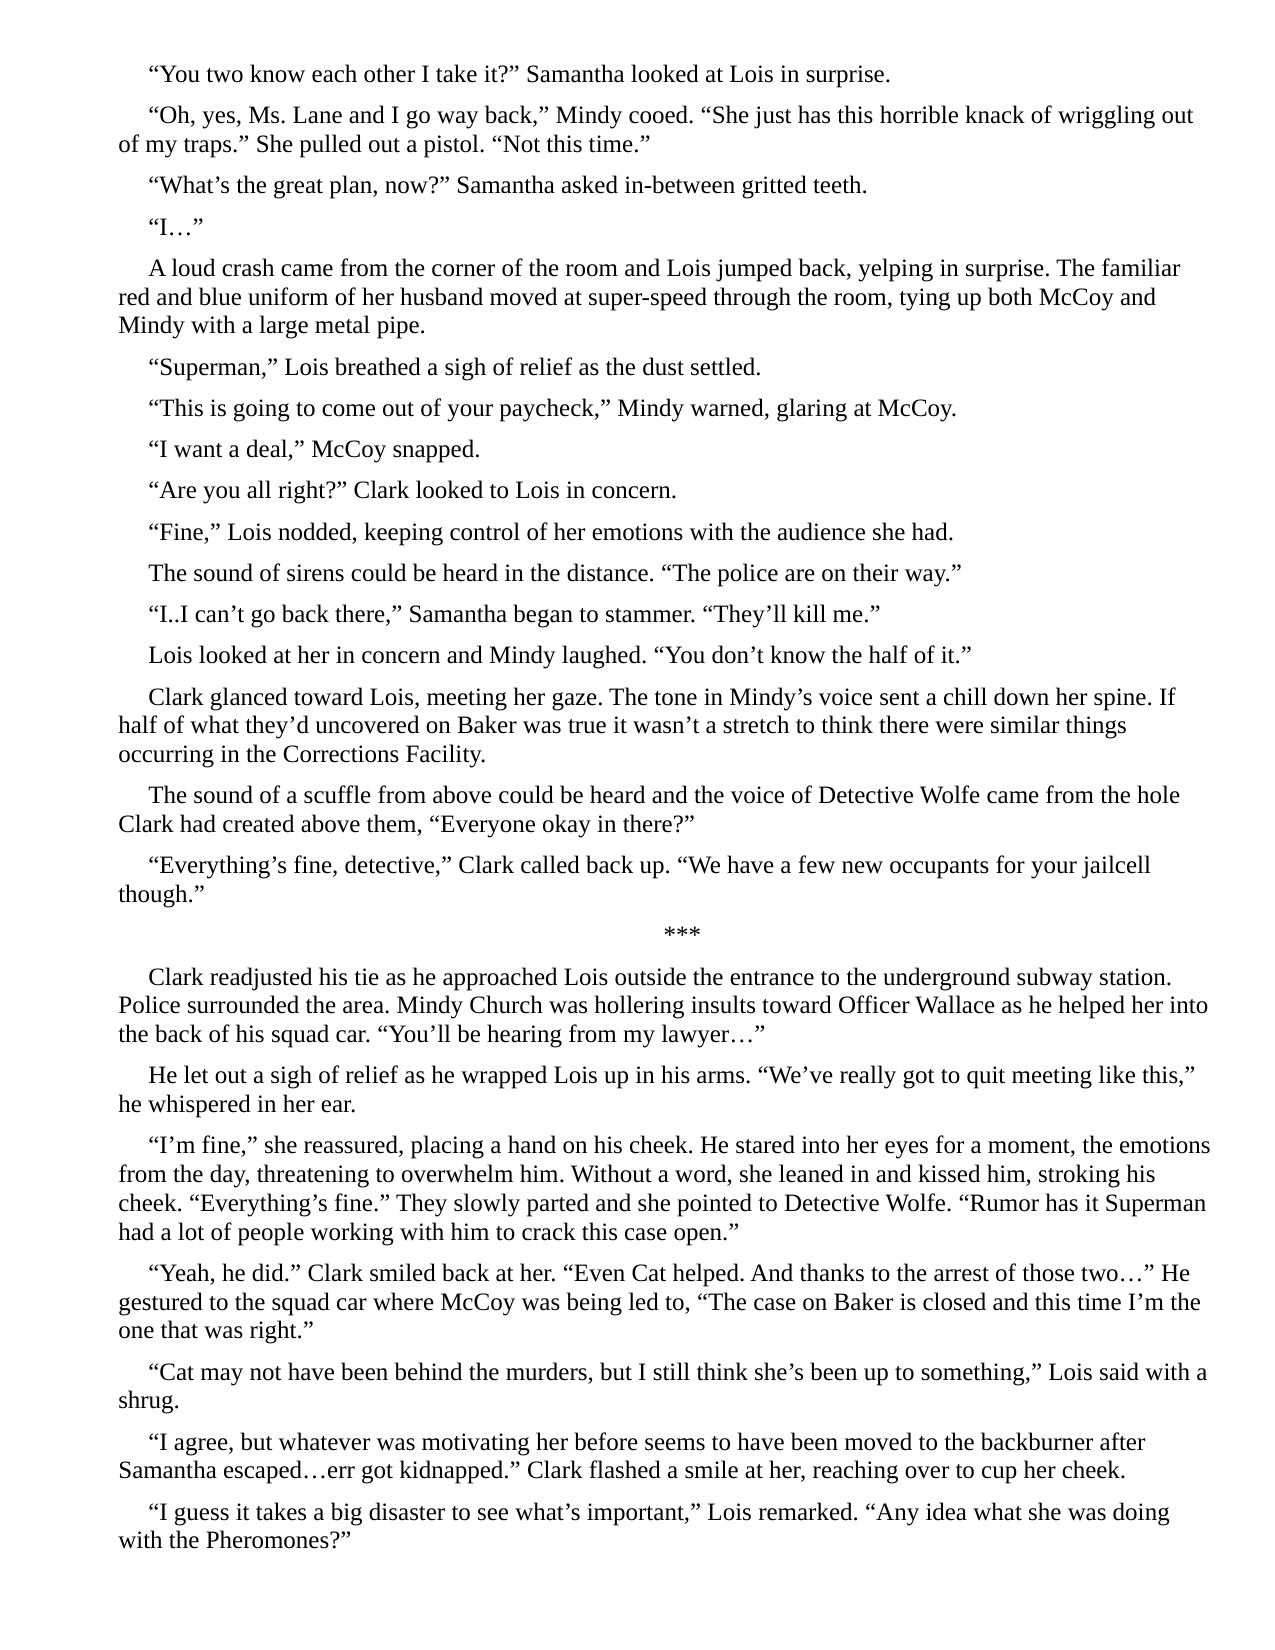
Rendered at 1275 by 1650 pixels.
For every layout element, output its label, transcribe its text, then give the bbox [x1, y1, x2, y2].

text A loud crash came from the corner of the room and Lois jumped back, yelping in surprise. The familiar red and blue uniform of her husband moved at super-speed through the room, tying up both McCoy and Mindy with a large metal pipe. [118, 253, 1216, 339]
text “Yeah, he did.” Clark smiled back at her. “Even Cat helped. And thanks to the arrest of those two…” He gestured to the squad car where McCoy was being led to, “The case on Baker is closed and this time I’m the one that was right.” [118, 1258, 1216, 1344]
text “You two know each other I take it?” Samantha looked at Lois in surprise. [118, 59, 1216, 88]
text “I want a deal,” McCoy snapped. [118, 434, 1216, 463]
text “I guess it takes a big disaster to see what’s important,” Lois remarked. “Any idea what she was doing with the Pheromones?” [118, 1497, 1216, 1554]
text “This is going to come out of your paycheck,” Mindy warned, glaring at McCoy. [118, 393, 1216, 422]
text “What’s the great plan, now?” Samantha asked in-between gritted teeth. [118, 170, 1216, 199]
text “Are you all right?” Clark looked to Lois in concern. [118, 475, 1216, 504]
text “Superman,” Lois breathed a sigh of relief as the dust settled. [118, 352, 1216, 380]
text The sound of a scuffle from above could be heard and the voice of Detective Wolfe came from the hole Clark had created above them, “Everyone okay in there?” [118, 780, 1216, 838]
text “Oh, yes, Ms. Lane and I go way back,” Mindy cooed. “She just has this horrible knack of wriggling out of my traps.” She pulled out a pistol. “Not this time.” [118, 100, 1216, 158]
text “Fine,” Lois nodded, keeping control of her emotions with the audience she had. [118, 517, 1216, 545]
text Clark glanced toward Lois, meeting her gaze. The tone in Mindy’s voice sent a chill down her spine. If half of what they’d uncovered on Baker was true it wasn’t a stretch to think there were similar things occurring in the Corrections Facility. [118, 682, 1216, 768]
text “I’m fine,” she reassured, placing a hand on his cheek. He stared into her eyes for a moment, the emotions from the day, threatening to overwhelm him. Without a word, she leaned in and kissed him, stroking his cheek. “Everything’s fine.” They slowly parted and she pointed to Detective Wolfe. “Rumor has it Superman had a lot of people working with him to crack this case open.” [118, 1130, 1216, 1245]
text The sound of sirens could be heard in the distance. “The police are on their way.” [118, 558, 1216, 587]
text Lois looked at her in concern and Mindy laughed. “You don’t know the half of it.” [118, 640, 1216, 669]
text “Cat may not have been behind the murders, but I still think she’s been up to something,” Lois said with a shrug. [118, 1357, 1216, 1414]
text *** [118, 920, 1216, 949]
text “I…” [118, 212, 1216, 240]
text Clark readjusted his tie as he approached Lois outside the entrance to the underground subway station. Police surrounded the area. Mindy Church was hollering insults toward Officer Wallace as he helped her into the back of his squad car. “You’ll be hearing from my lawyer…” [118, 962, 1216, 1048]
text “I..I can’t go back there,” Samantha began to stammer. “They’ll kill me.” [118, 599, 1216, 628]
text “I agree, but whatever was motivating her before seems to have been moved to the backburner after Samantha escaped…err got kidnapped.” Clark flashed a smile at her, reaching over to cup her cheek. [118, 1427, 1216, 1484]
text He let out a sigh of relief as he wrapped Lois up in his arms. “We’ve really got to quit meeting like this,” he whispered in her ear. [118, 1060, 1216, 1118]
text “Everything’s fine, detective,” Clark called back up. “We have a few new occupants for your jailcell though.” [118, 850, 1216, 908]
